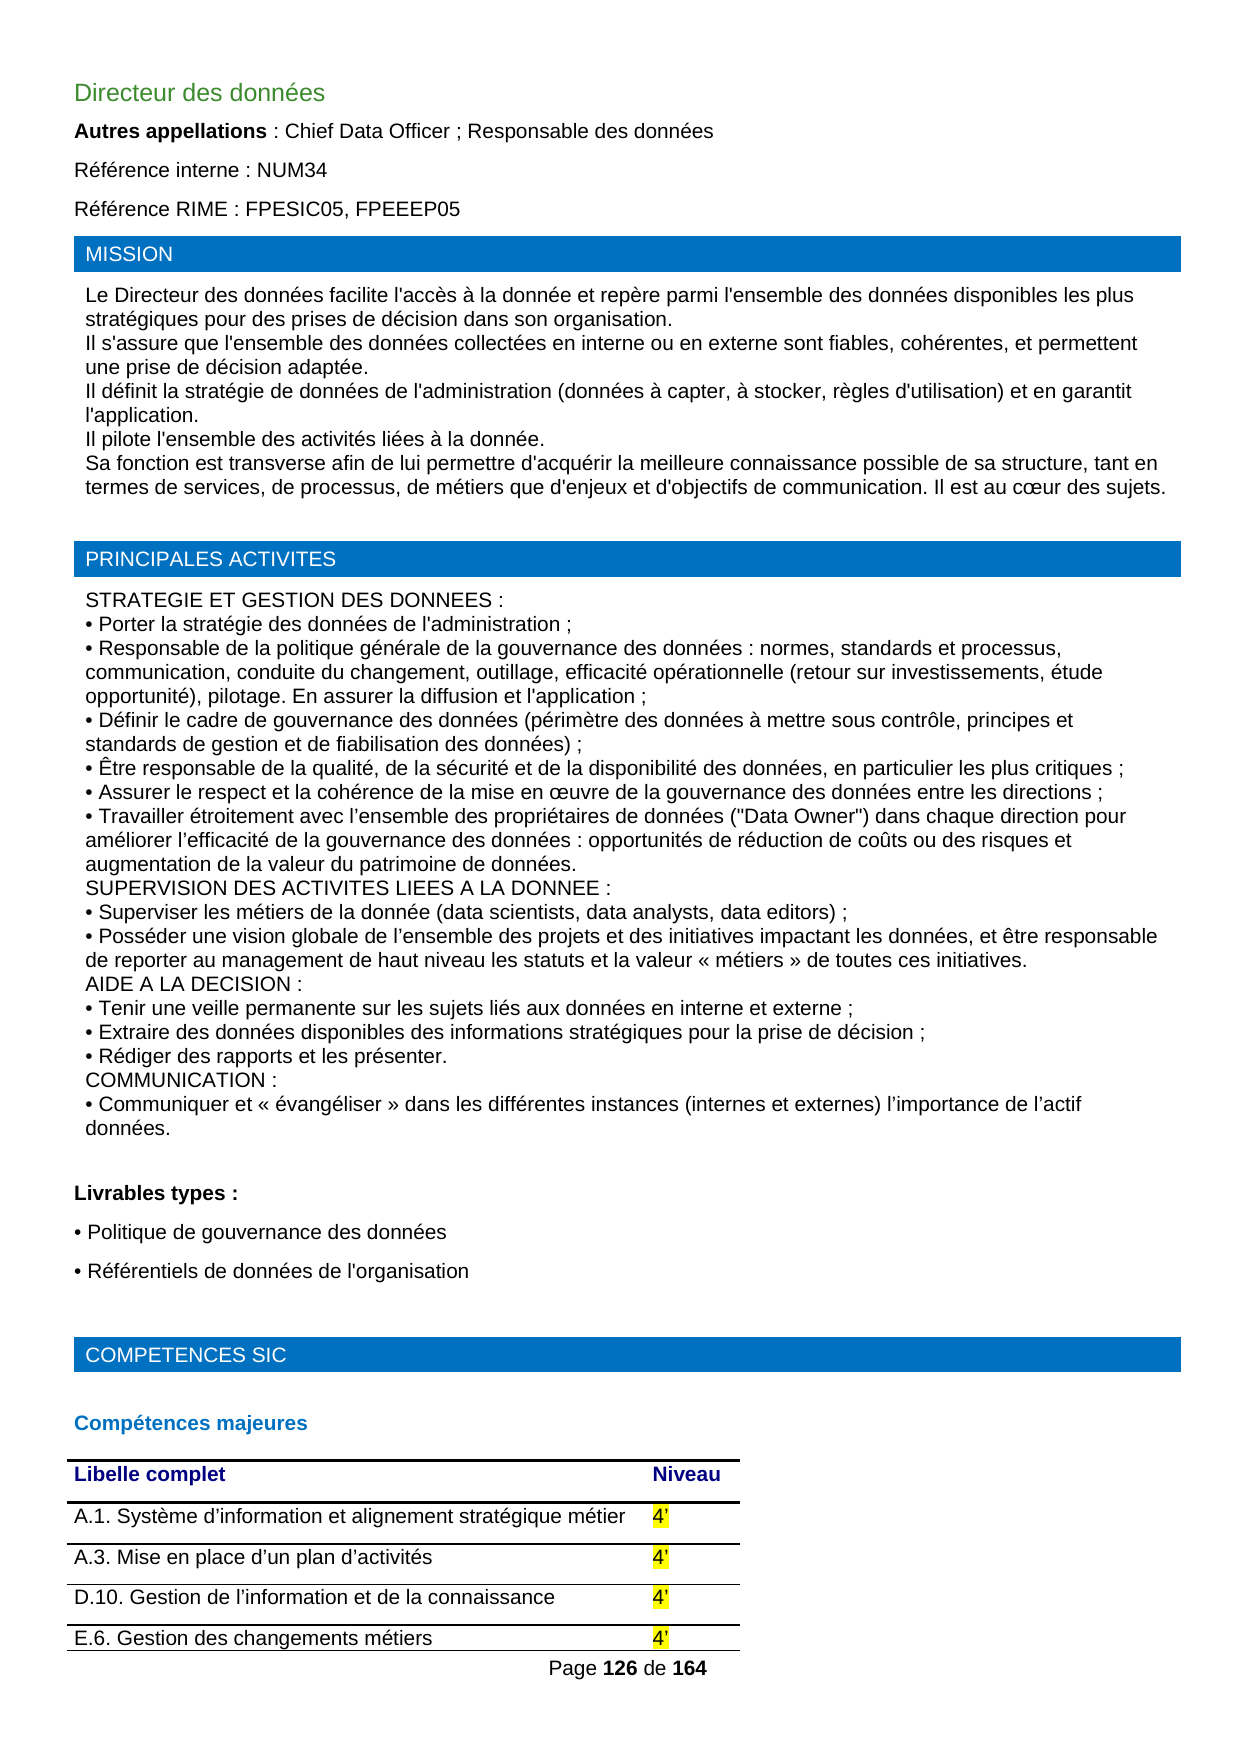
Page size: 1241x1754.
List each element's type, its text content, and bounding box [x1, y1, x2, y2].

table_cell 4’ [645, 1504, 740, 1543]
text Compétences majeures [74, 1411, 1181, 1435]
table_cell 4’ [645, 1545, 740, 1583]
text Autres appellations : Chief Data Officer ; Responsable des données [74, 119, 1181, 143]
subtitle Directeur des données [74, 78, 1181, 107]
table_cell 4’ [645, 1585, 740, 1624]
text Livrables types : [74, 1181, 1181, 1205]
table_cell A.1. Système d’information et alignement stratégique métier [67, 1504, 645, 1543]
table_header Libelle complet [67, 1462, 645, 1501]
text • Référentiels de données de l'organisation [74, 1259, 1181, 1283]
table_cell Le Directeur des données facilite l'accès à la donnée et repère parmi l'ensemble des données disponibles les plus stratégiques pour des prises de décision dans son organisation. Il s'assure que l'ensemble des données collectées en interne ou en externe sont fiables, cohérentes, et permettent une prise de décision adaptée. Il définit la stratégie de données de l'administration (données à capter, à stocker, règles d'utilisation) et en garantit l'application. Il pilote l'ensemble des activités liées à la donnée. Sa fonction est transverse afin de lui permettre d'acquérir la meilleure connaissance possible de sa structure, tant en termes de services, de processus, de métiers que d'enjeux et d'objectifs de communication. Il est au cœur des sujets. [74, 272, 1179, 502]
table_header MISSION [74, 236, 1181, 272]
table_cell 4’ [645, 1626, 740, 1649]
table_cell D.10. Gestion de l’information et de la connaissance [67, 1585, 645, 1624]
text Référence interne : NUM34 [74, 158, 1181, 182]
table_header Niveau [645, 1462, 740, 1501]
text Référence RIME : FPESIC05, FPEEEP05 [74, 197, 1181, 221]
table_cell STRATEGIE ET GESTION DES DONNEES : • Porter la stratégie des données de l'administration ; • Responsable de la politique générale de la gouvernance des données : normes, standards et processus, communication, conduite du changement, outillage, efficacité opérationnelle (retour sur investissements, étude opportunité), pilotage. En assurer la diffusion et l'application ; • Définir le cadre de gouvernance des données (périmètre des données à mettre sous contrôle, principes et standards de gestion et de fiabilisation des données) ; • Être responsable de la qualité, de la sécurité et de la disponibilité des données, en particulier les plus critiques ; • Assurer le respect et la cohérence de la mise en œuvre de la gouvernance des données entre les directions ; • Travailler étroitement avec l’ensemble des propriétaires de données ("Data Owner") dans chaque direction pour améliorer l’efficacité de la gouvernance des données : opportunités de réduction de coûts ou des risques et augmentation de la valeur du patrimoine de données. SUPERVISION DES ACTIVITES LIEES A LA DONNEE : • Superviser les métiers de la donnée (data scientists, data analysts, data editors) ; • Posséder une vision globale de l’ensemble des projets et des initiatives impactant les données, et être responsable de reporter au management de haut niveau les statuts et la valeur « métiers » de toutes ces initiatives. AIDE A LA DECISION : • Tenir une veille permanente sur les sujets liés aux données en interne et externe ; • Extraire des données disponibles des informations stratégiques pour la prise de décision ; • Rédiger des rapports et les présenter. COMMUNICATION : • Communiquer et « évangéliser » dans les différentes instances (internes et externes) l’importance de l’actif données. [74, 577, 1179, 1142]
text • Politique de gouvernance des données [74, 1220, 1181, 1244]
table_cell A.3. Mise en place d’un plan d’activités [67, 1545, 645, 1583]
table_cell E.6. Gestion des changements métiers [67, 1626, 645, 1649]
table_header PRINCIPALES ACTIVITES [74, 541, 1181, 577]
table_header COMPETENCES SIC [74, 1337, 1181, 1372]
